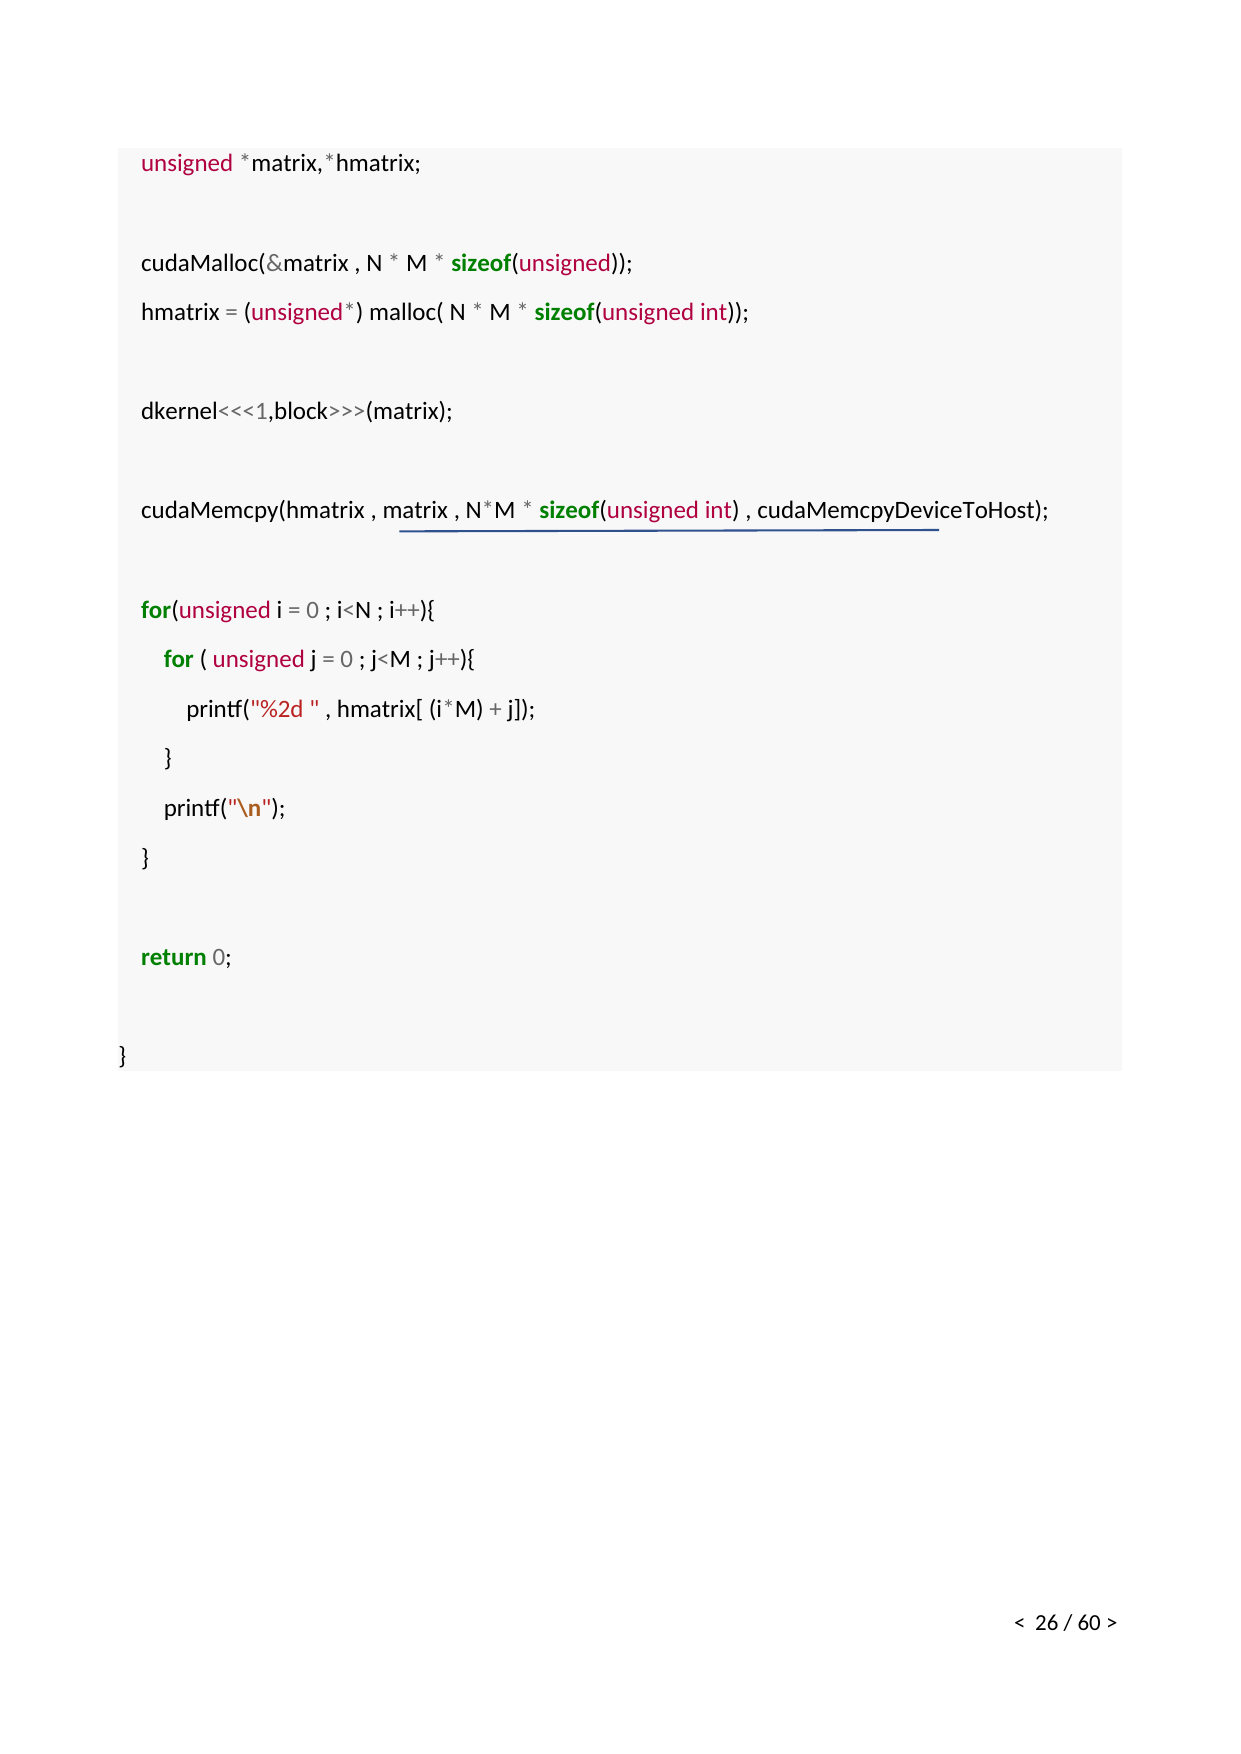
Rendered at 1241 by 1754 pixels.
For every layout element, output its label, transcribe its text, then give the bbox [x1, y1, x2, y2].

text } [118, 1040, 1122, 1071]
text } [118, 842, 1122, 872]
text dkernel<<<1,block>>>(matrix); [118, 396, 1122, 426]
text } [118, 743, 1122, 773]
text cudaMemcpy(hmatrix , matrix , N*M * sizeof(unsigned int) , cudaMemcpyDeviceToHost); [118, 495, 1122, 525]
text printf("%2d " , hmatrix[ (i*M) + j]); [118, 693, 1122, 723]
text printf("\n"); [118, 792, 1122, 823]
text hmatrix = (unsigned*) malloc( N * M * sizeof(unsigned int)); [118, 296, 1122, 327]
text return 0; [118, 941, 1122, 971]
text for ( unsigned j = 0 ; j<M ; j++){ [118, 643, 1122, 674]
text for(unsigned i = 0 ; i<N ; i++){ [118, 594, 1122, 624]
text cudaMalloc(&matrix , N * M * sizeof(unsigned)); [118, 247, 1122, 277]
text unsigned *matrix,*hmatrix; [118, 148, 1122, 178]
